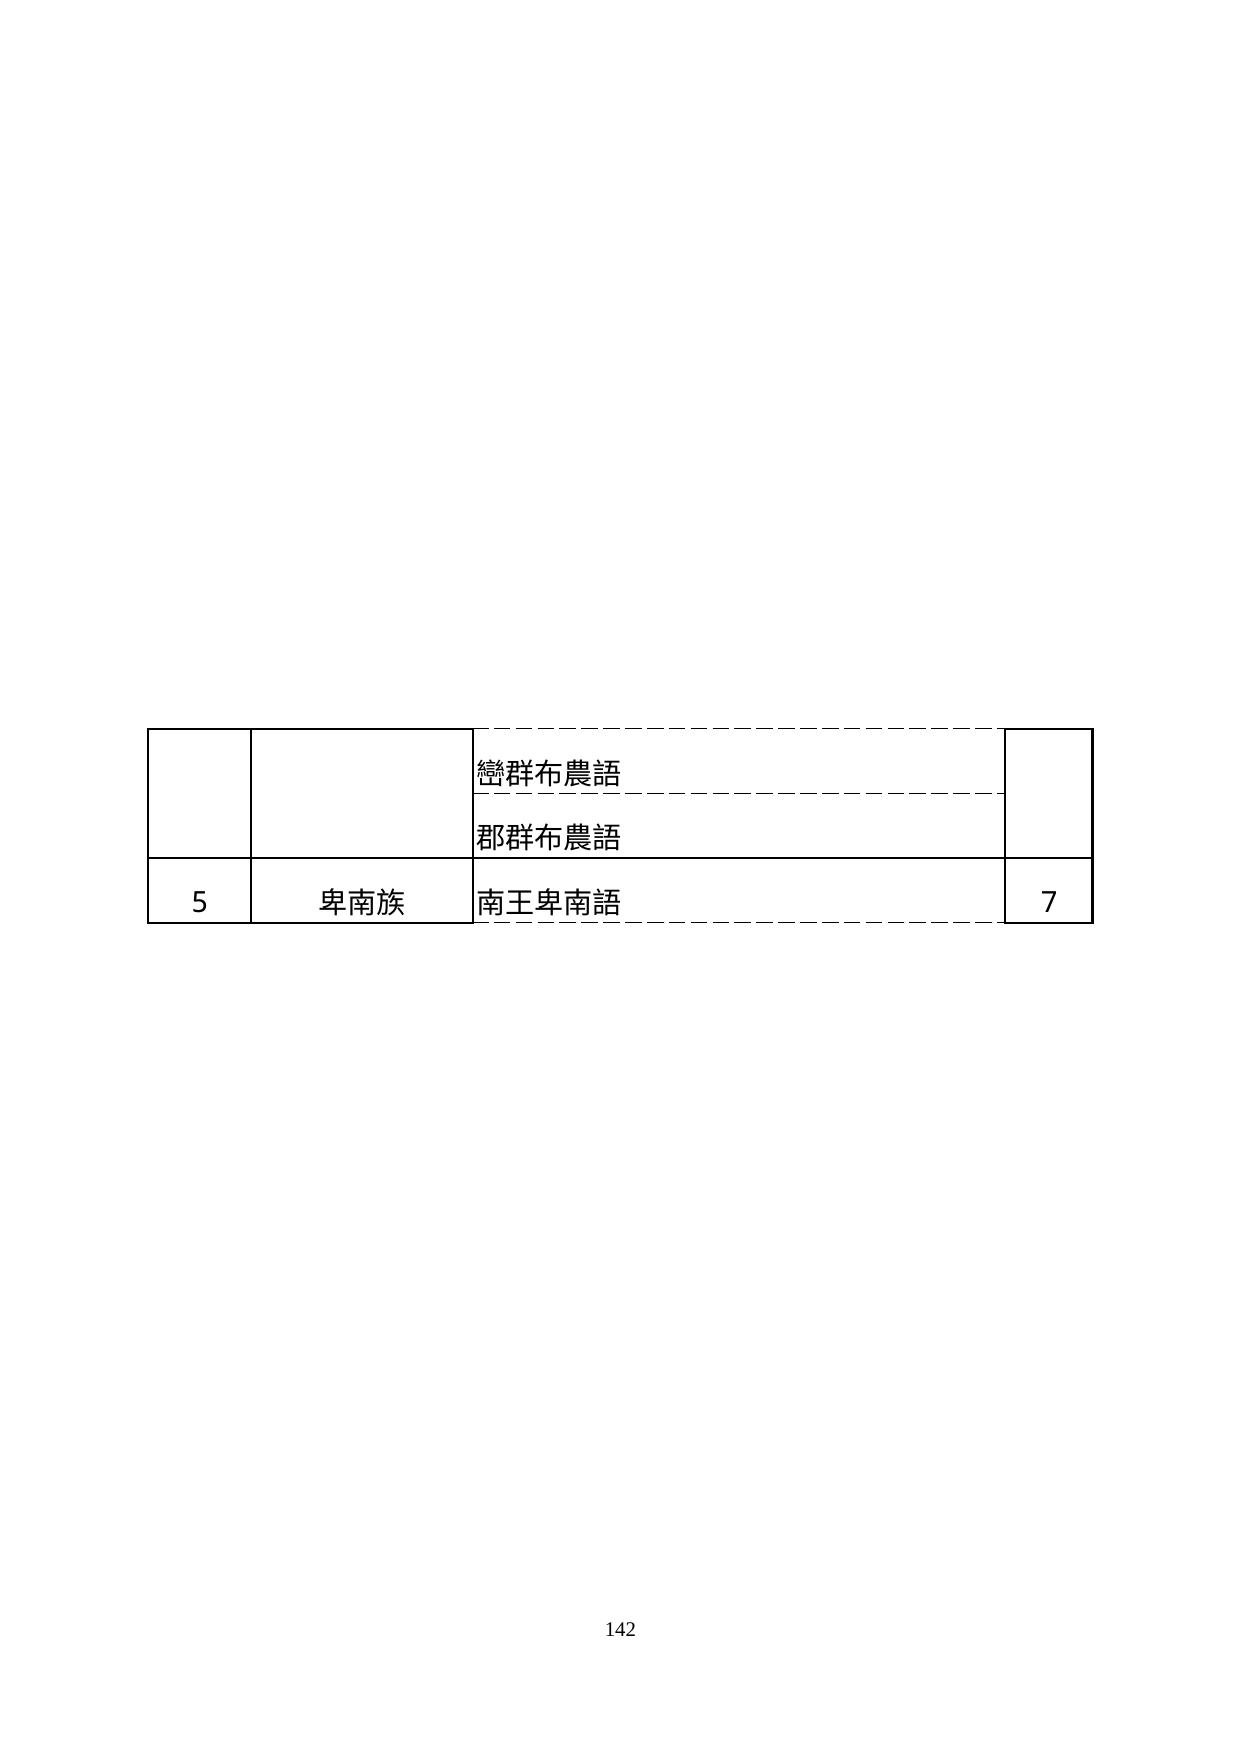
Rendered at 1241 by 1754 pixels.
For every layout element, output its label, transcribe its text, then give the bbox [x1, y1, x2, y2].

table_cell 郡群布農語 [474, 793, 1004, 857]
table_cell 南王卑南語 [474, 859, 1004, 922]
table_cell 卑南族 [252, 859, 472, 922]
table_cell 巒群布農語 [474, 728, 1004, 792]
table_cell [149, 730, 250, 857]
table_cell [252, 730, 472, 857]
table_cell 7 [1006, 859, 1091, 922]
table_cell 5 [149, 859, 250, 922]
table_cell [1006, 730, 1091, 857]
